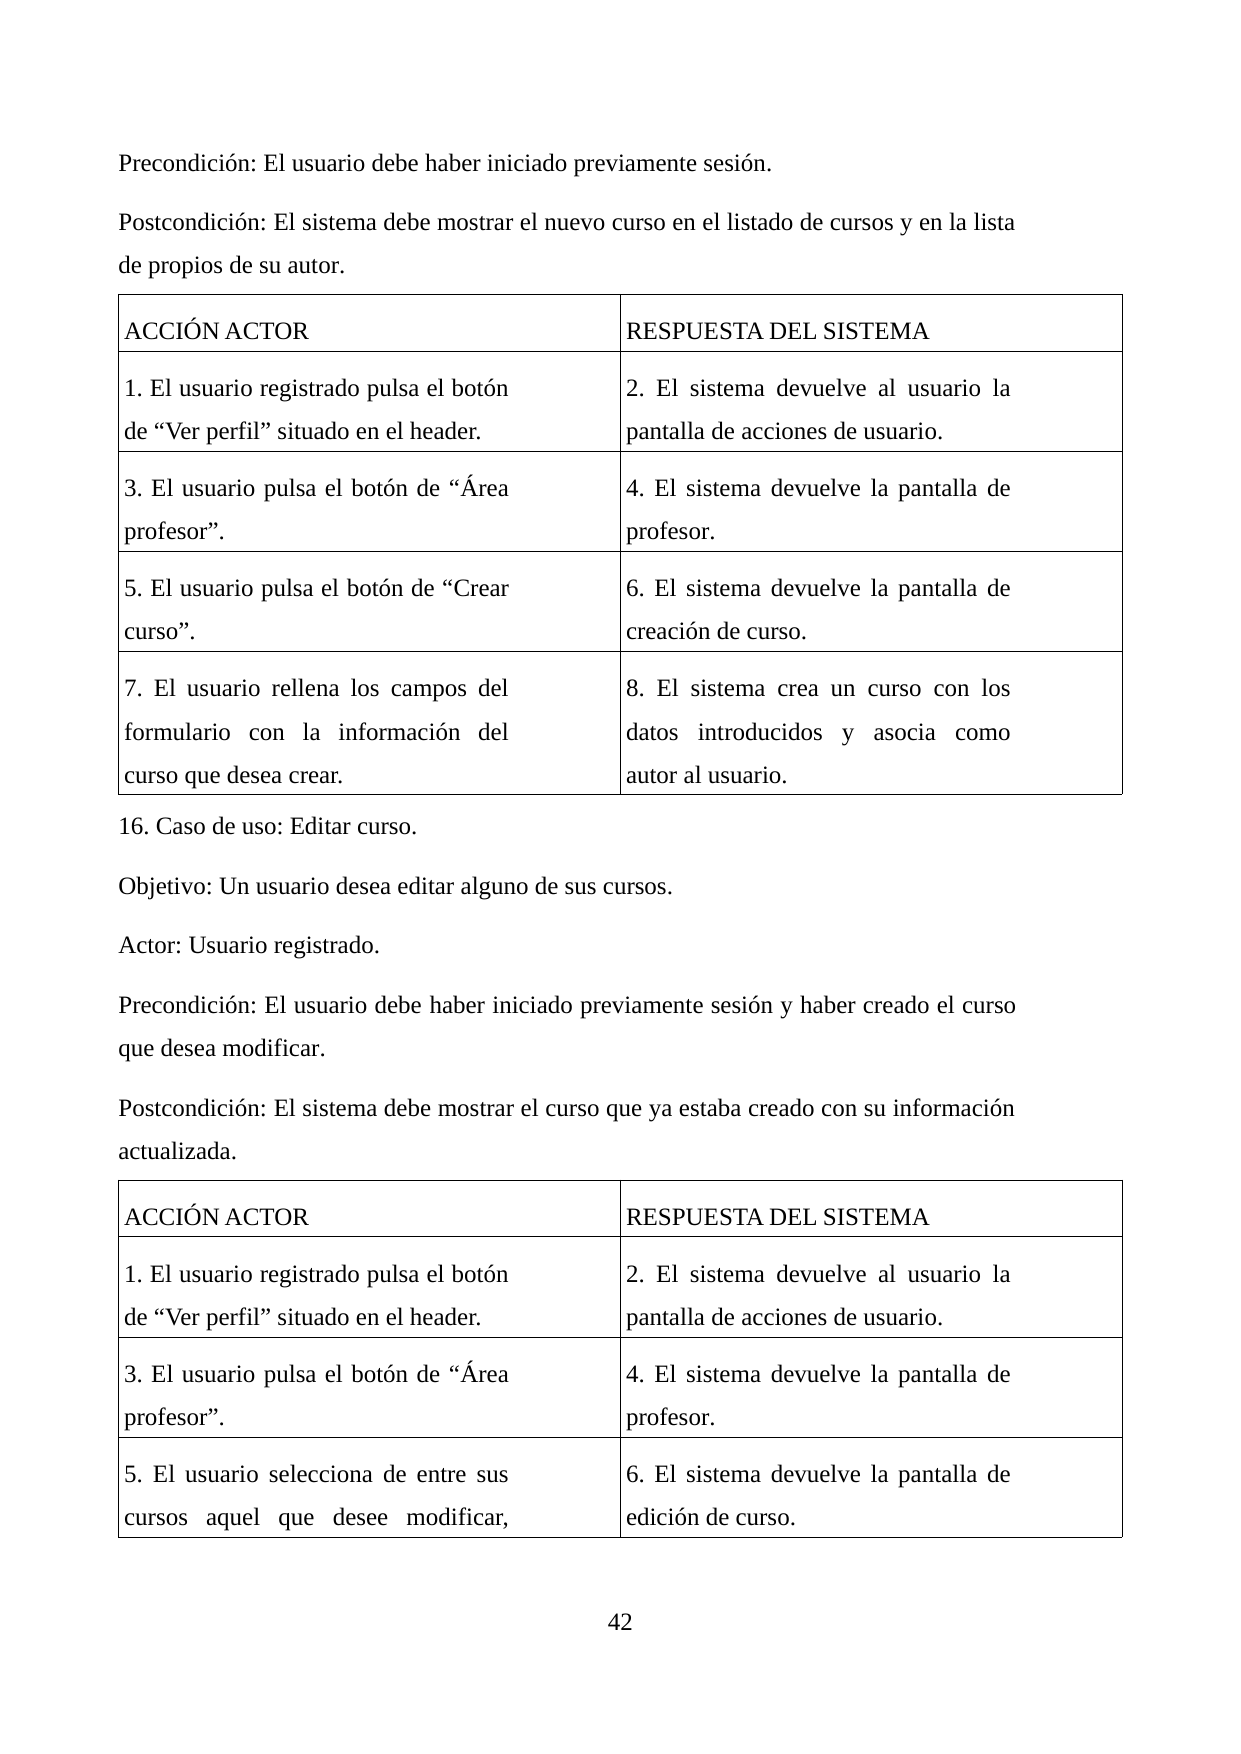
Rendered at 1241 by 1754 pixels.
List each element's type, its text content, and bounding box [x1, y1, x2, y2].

text Precondición: El usuario debe haber iniciado previamente sesión. [118, 148, 1017, 176]
table_cell 3. El usuario pulsa el botón de “Área profesor”. [119, 1338, 620, 1437]
table_cell 4. El sistema devuelve la pantalla de profesor. [621, 1338, 1122, 1437]
text Postcondición: El sistema debe mostrar el nuevo curso en el listado de cursos y en la lista de propios de su autor. [118, 207, 1017, 279]
table_header ACCIÓN ACTOR [119, 1181, 620, 1236]
table_cell 5. El usuario pulsa el botón de “Crear curso”. [119, 552, 620, 651]
text Precondición: El usuario debe haber iniciado previamente sesión y haber creado el curso que desea modificar. [118, 990, 1017, 1062]
text Actor: Usuario registrado. [118, 931, 1017, 959]
table_cell 2. El sistema devuelve al usuario la pantalla de acciones de usuario. [621, 352, 1122, 451]
table_cell 5. El usuario selecciona de entre sus cursos aquel que desee modificar, [119, 1438, 620, 1537]
table_header ACCIÓN ACTOR [119, 295, 620, 351]
table_cell 3. El usuario pulsa el botón de “Área profesor”. [119, 452, 620, 551]
table_cell 1. El usuario registrado pulsa el botón de “Ver perfil” situado en el header. [119, 352, 620, 451]
table_cell 6. El sistema devuelve la pantalla de creación de curso. [621, 552, 1122, 651]
table_header RESPUESTA DEL SISTEMA [621, 1181, 1122, 1236]
text Objetivo: Un usuario desea editar alguno de sus cursos. [118, 871, 1017, 899]
table_cell 4. El sistema devuelve la pantalla de profesor. [621, 452, 1122, 551]
text 16. Caso de uso: Editar curso. [118, 811, 1017, 840]
table_cell 8. El sistema crea un curso con los datos introducidos y asocia como autor al usuario. [621, 652, 1122, 794]
table_cell 6. El sistema devuelve la pantalla de edición de curso. [621, 1438, 1122, 1537]
table_cell 2. El sistema devuelve al usuario la pantalla de acciones de usuario. [621, 1237, 1122, 1337]
table_cell 7. El usuario rellena los campos del formulario con la información del curso que desea crear. [119, 652, 620, 794]
table_header RESPUESTA DEL SISTEMA [621, 295, 1122, 351]
table_cell 1. El usuario registrado pulsa el botón de “Ver perfil” situado en el header. [119, 1237, 620, 1337]
text Postcondición: El sistema debe mostrar el curso que ya estaba creado con su información actualizada. [118, 1093, 1017, 1165]
